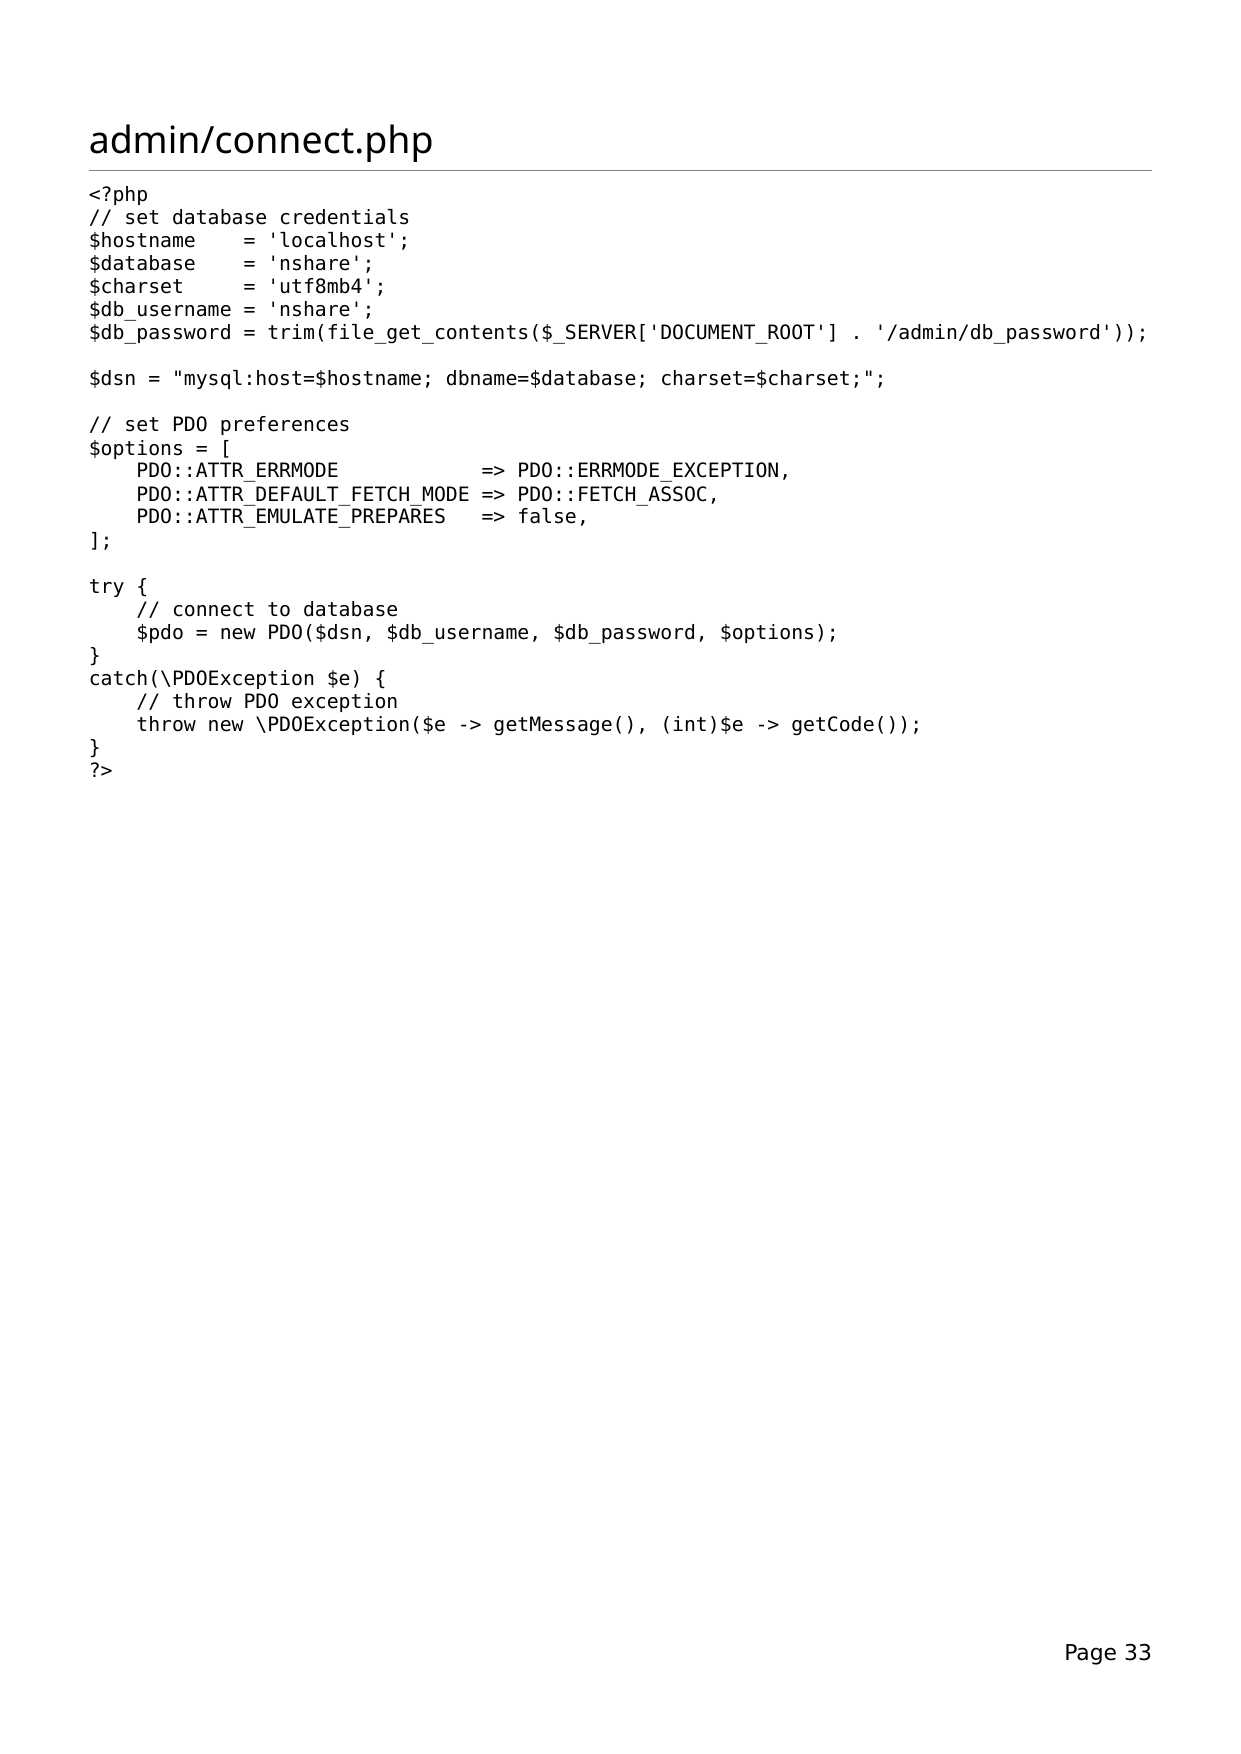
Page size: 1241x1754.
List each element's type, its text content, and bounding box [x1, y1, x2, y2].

text } [88, 736, 1152, 759]
text // throw PDO exception [88, 690, 1152, 713]
text $dsn = "mysql:host=$hostname; dbname=$database; charset=$charset;"; [88, 367, 1152, 391]
text $hostname = 'localhost'; [88, 229, 1152, 252]
text $charset = 'utf8mb4'; [88, 275, 1152, 298]
text try { [88, 575, 1152, 598]
text <?php [88, 183, 1152, 206]
text // set database credentials [88, 206, 1152, 229]
text // set PDO preferences [88, 413, 1152, 437]
text PDO::ATTR_EMULATE_PREPARES => false, [88, 506, 1152, 529]
text } [88, 644, 1152, 667]
text ?> [88, 759, 1152, 782]
text catch(\PDOException $e) { [88, 667, 1152, 690]
text $options = [ [88, 437, 1152, 459]
text throw new \PDOException($e -> getMessage(), (int)$e -> getCode()); [88, 713, 1152, 736]
text $database = 'nshare'; [88, 252, 1152, 275]
text PDO::ATTR_DEFAULT_FETCH_MODE => PDO::FETCH_ASSOC, [88, 483, 1152, 506]
subtitle admin/connect.php [88, 113, 1152, 171]
text // connect to database [88, 598, 1152, 621]
text $db_password = trim(file_get_contents($_SERVER['DOCUMENT_ROOT'] . '/admin/db_password')); [88, 321, 1152, 344]
text $pdo = new PDO($dsn, $db_username, $db_password, $options); [88, 621, 1152, 644]
text PDO::ATTR_ERRMODE => PDO::ERRMODE_EXCEPTION, [88, 459, 1152, 483]
text ]; [88, 529, 1152, 552]
text $db_username = 'nshare'; [88, 298, 1152, 321]
